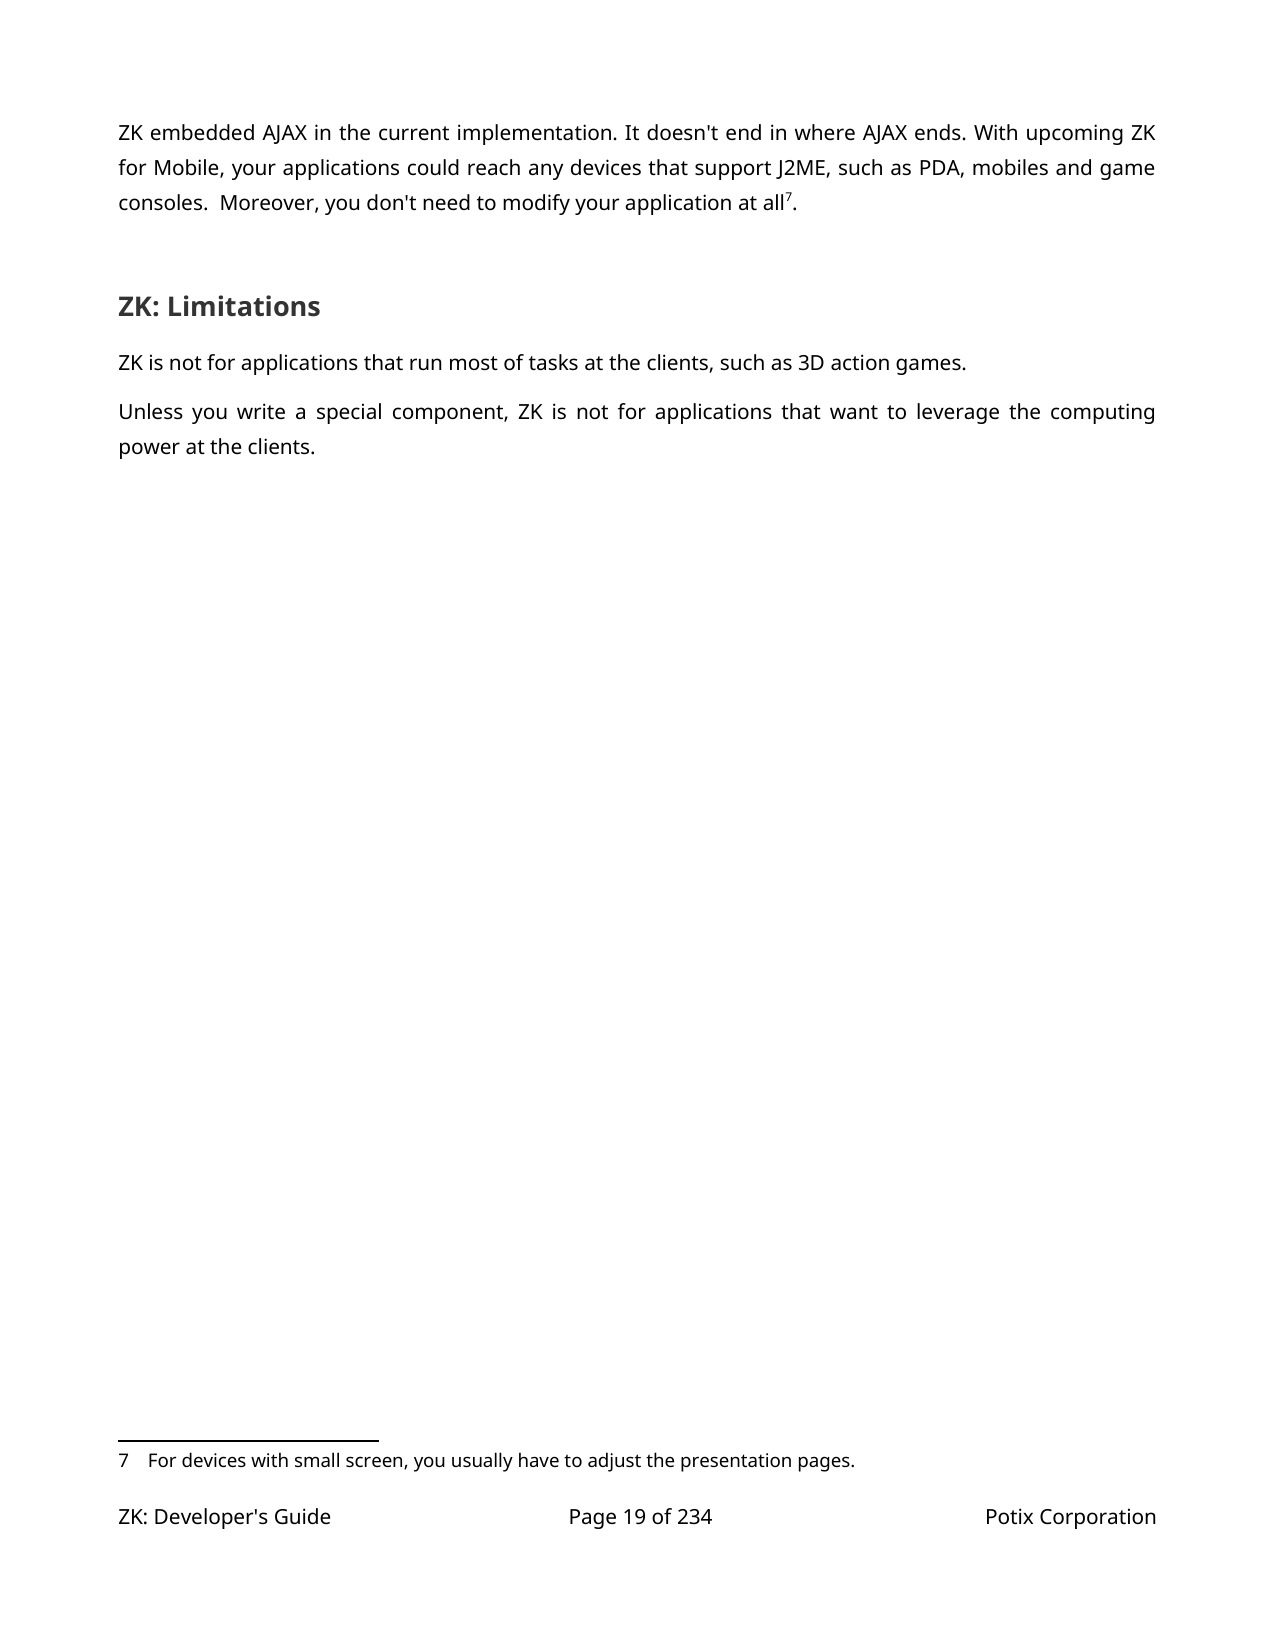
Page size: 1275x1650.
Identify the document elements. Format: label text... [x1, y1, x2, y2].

subtitle ZK: Limitations [118, 288, 1157, 324]
text Unless you write a special component, ZK is not for applications that want to leverage the computing power at the clients. [118, 397, 1157, 460]
text For devices with small screen, you usually have to adjust the presentation pages. [118, 1447, 1157, 1473]
text ZK is not for applications that run most of tasks at the clients, such as 3D action games. [118, 348, 1157, 376]
text ZK embedded AJAX in the current implementation. It doesn't end in where AJAX ends. With upcoming ZK for Mobile, your applications could reach any devices that support J2ME, such as PDA, mobiles and game consoles. Moreover, you don't need to modify your application at all. [118, 118, 1157, 217]
